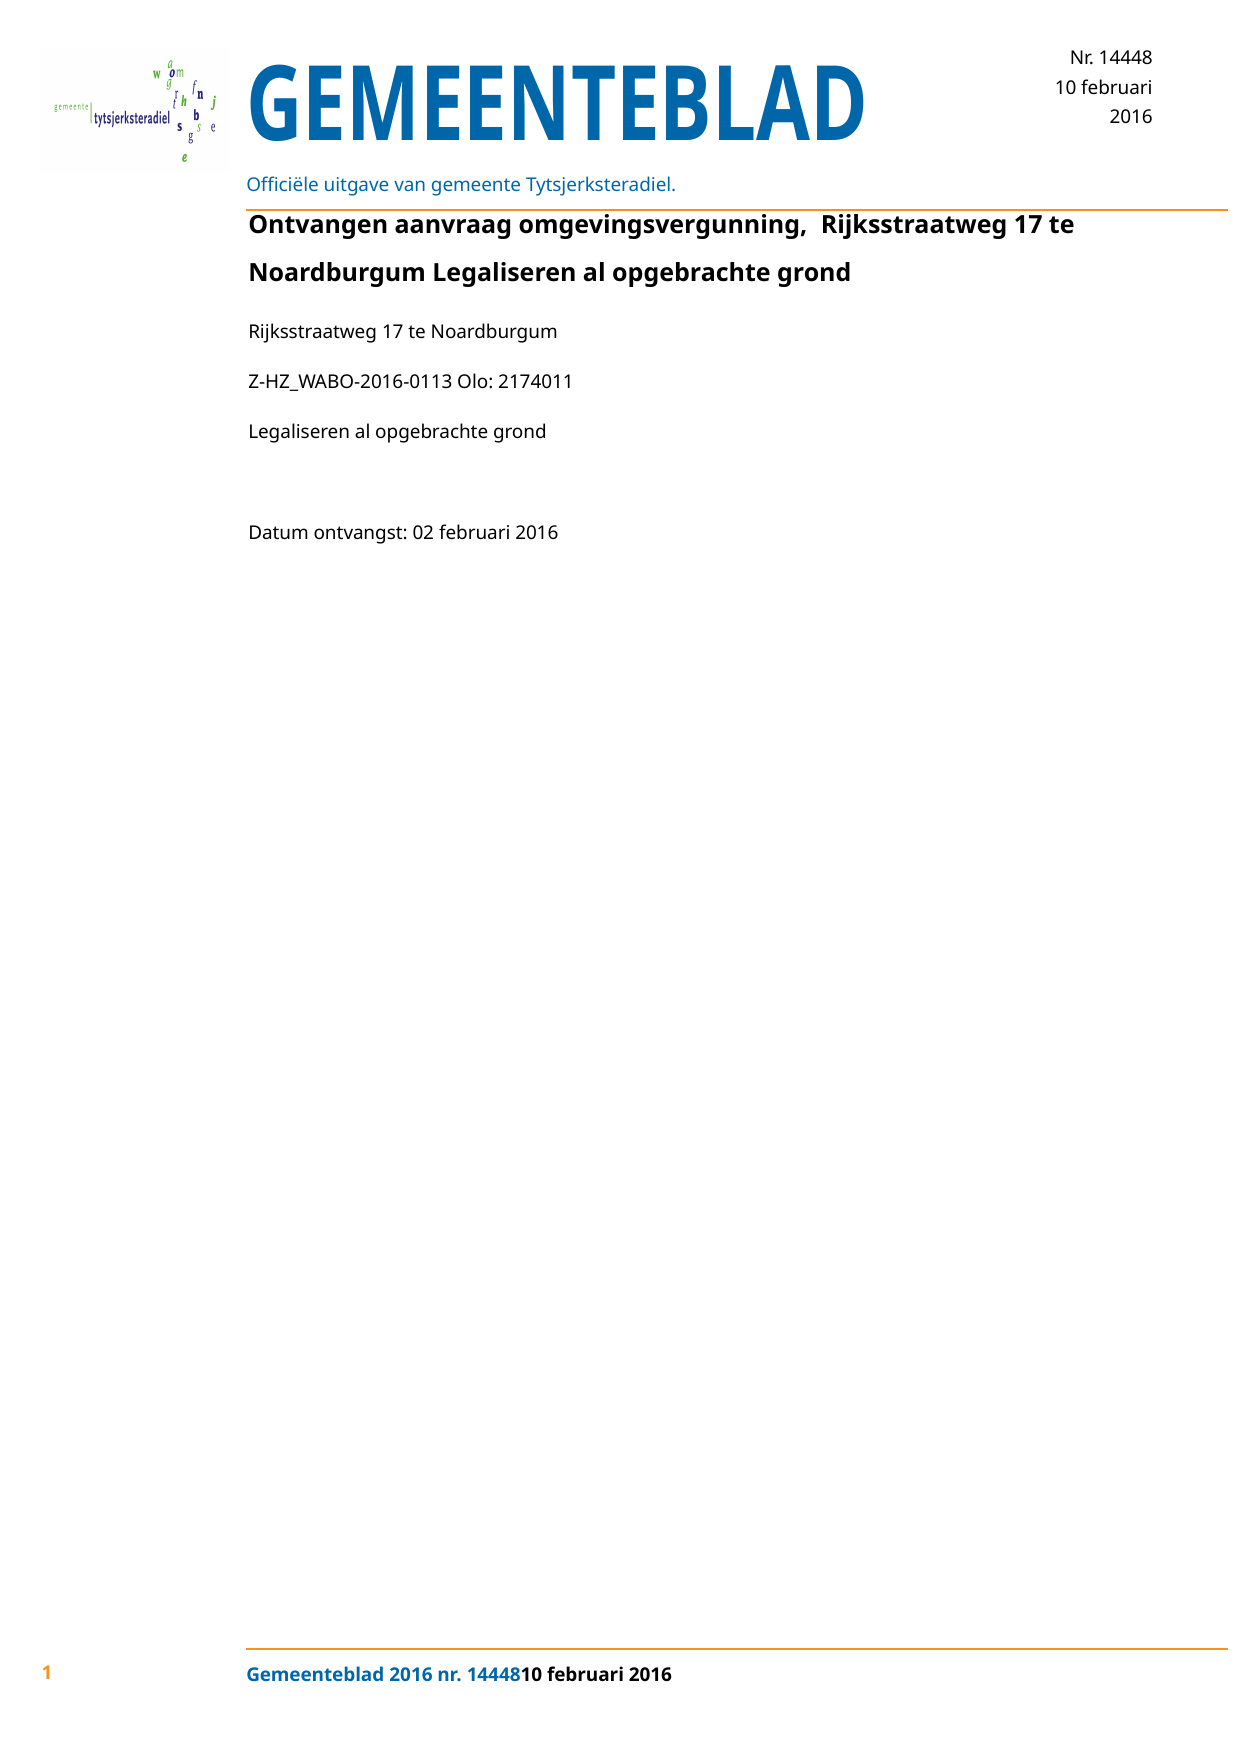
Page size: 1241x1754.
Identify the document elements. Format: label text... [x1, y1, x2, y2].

text Ontvangen aanvraag omgevingsvergunning, Rijksstraatweg 17 te Noardburgum Legaliseren al opgebrachte grond [248, 211, 1152, 288]
picture [41, 47, 231, 172]
text Datum ontvangst: 02 februari 2016 [248, 519, 1152, 545]
text Z-HZ_WABO-2016-0113 Olo: 2174011 [248, 368, 1152, 394]
text Legaliseren al opgebrachte grond [248, 419, 1152, 444]
text Rijksstraatweg 17 te Noardburgum [248, 318, 1152, 344]
